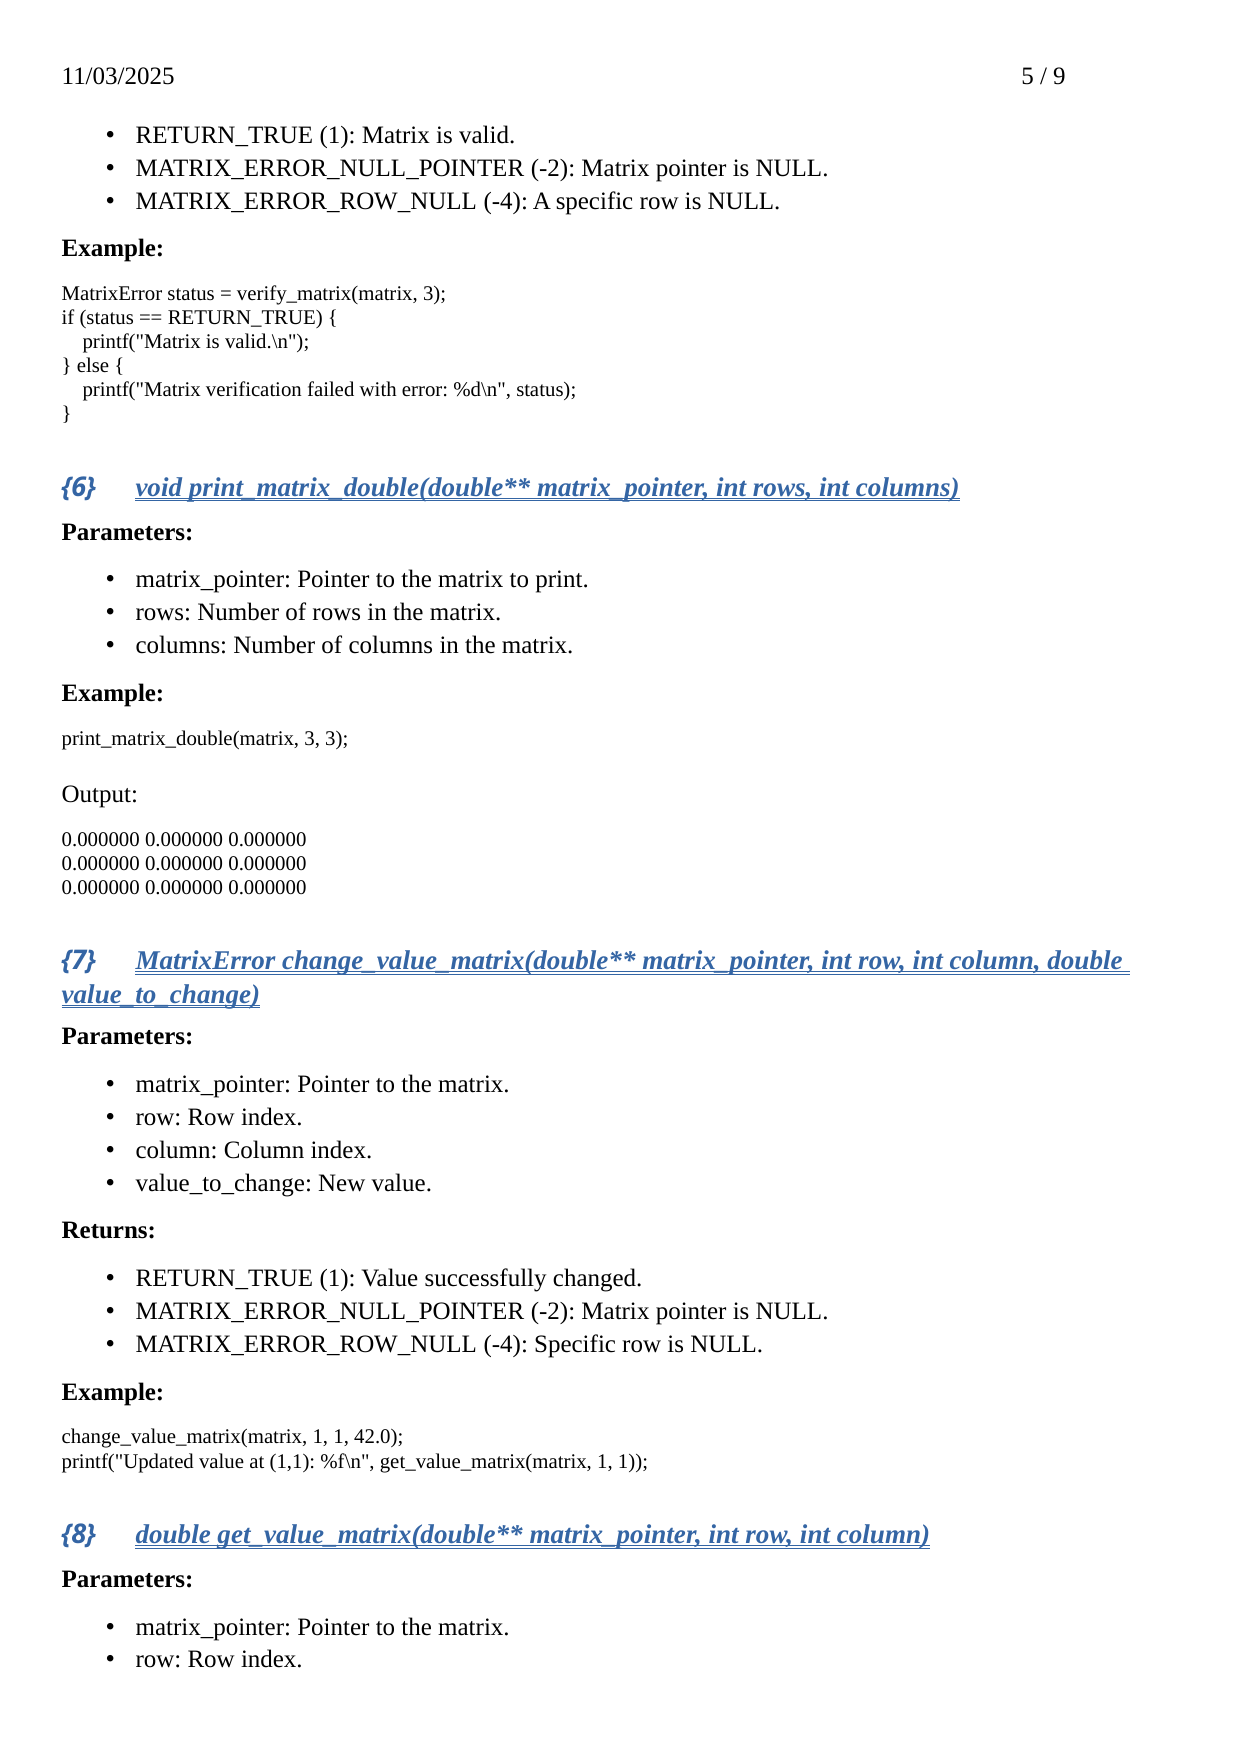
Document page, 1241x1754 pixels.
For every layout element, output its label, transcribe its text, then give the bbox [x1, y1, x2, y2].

list RETURN_TRUE (1): Matrix is valid. [106, 120, 1179, 148]
list MATRIX_ERROR_ROW_NULL (-4): A specific row is NULL. [106, 186, 1179, 214]
text Parameters: [61, 1564, 1179, 1593]
text } else { [61, 353, 1179, 377]
text Example: [61, 678, 1179, 707]
text Example: [61, 233, 1179, 262]
text Output: [61, 779, 1179, 808]
subtitle double get_value_matrix(double** matrix_pointer, int row, int column) [61, 1514, 1179, 1551]
list row: Row index. [106, 1644, 1179, 1673]
list columns: Number of columns in the matrix. [106, 630, 1179, 659]
list matrix_pointer: Pointer to the matrix. [106, 1069, 1179, 1098]
list MATRIX_ERROR_ROW_NULL (-4): Specific row is NULL. [106, 1329, 1179, 1358]
subtitle void print_matrix_double(double** matrix_pointer, int rows, int columns) [61, 467, 1179, 504]
list row: Row index. [106, 1102, 1179, 1131]
text } [61, 401, 1179, 425]
list matrix_pointer: Pointer to the matrix. [106, 1612, 1179, 1640]
text MatrixError status = verify_matrix(matrix, 3); [61, 281, 1179, 305]
text change_value_matrix(matrix, 1, 1, 42.0); [61, 1424, 1179, 1448]
subtitle MatrixError change_value_matrix(double** matrix_pointer, int row, int column, double value_to_change) [61, 941, 1179, 1009]
list RETURN_TRUE (1): Value successfully changed. [106, 1263, 1179, 1292]
text Parameters: [61, 1021, 1179, 1050]
list MATRIX_ERROR_NULL_POINTER (-2): Matrix pointer is NULL. [106, 1296, 1179, 1325]
list MATRIX_ERROR_NULL_POINTER (-2): Matrix pointer is NULL. [106, 153, 1179, 181]
text 0.000000 0.000000 0.000000 [61, 851, 1179, 875]
text printf("Updated value at (1,1): %f\n", get_value_matrix(matrix, 1, 1)); [61, 1448, 1179, 1473]
text 0.000000 0.000000 0.000000 [61, 827, 1179, 851]
list matrix_pointer: Pointer to the matrix to print. [106, 564, 1179, 593]
list column: Column index. [106, 1135, 1179, 1164]
text print_matrix_double(matrix, 3, 3); [61, 726, 1179, 749]
text Returns: [61, 1216, 1179, 1244]
text printf("Matrix is valid.\n"); [61, 329, 1179, 353]
text if (status == RETURN_TRUE) { [61, 305, 1179, 329]
list rows: Number of rows in the matrix. [106, 597, 1179, 626]
text printf("Matrix verification failed with error: %d\n", status); [61, 377, 1179, 401]
text 0.000000 0.000000 0.000000 [61, 875, 1179, 899]
list value_to_change: New value. [106, 1168, 1179, 1197]
text Example: [61, 1377, 1179, 1406]
text Parameters: [61, 517, 1179, 545]
